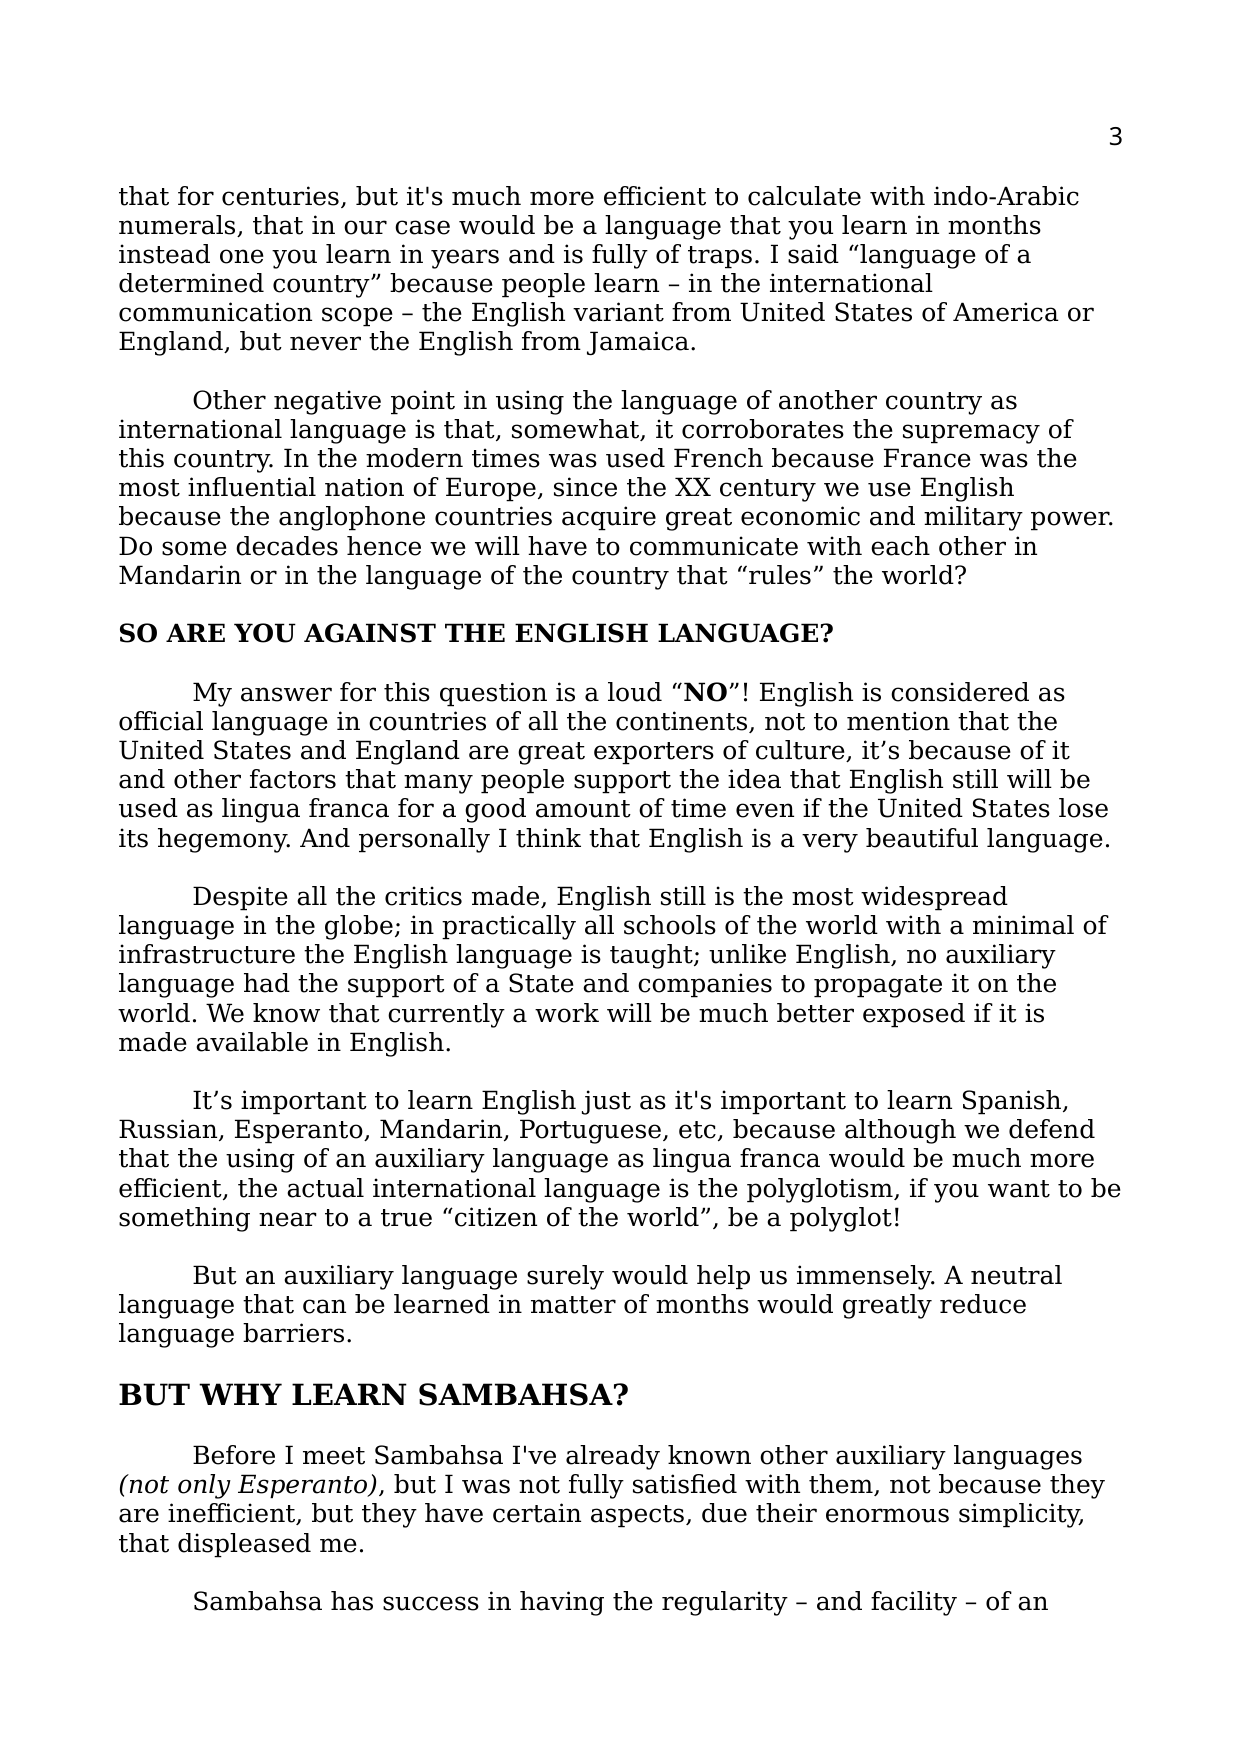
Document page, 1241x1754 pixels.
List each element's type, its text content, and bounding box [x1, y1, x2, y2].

text My answer for this question is a loud “NO”! English is considered as official language in countries of all the continents, not to mention that the United States and England are great exporters of culture, it’s because of it and other factors that many people support the idea that English still will be used as lingua franca for a good amount of time even if the United States lose its hegemony. And personally I think that English is a very beautiful language. [118, 678, 1123, 853]
subtitle SO ARE YOU AGAINST THE ENGLISH LANGUAGE? [118, 619, 1123, 648]
text But an auxiliary language surely would help us immensely. A neutral language that can be learned in matter of months would greatly reduce language barriers. [118, 1261, 1123, 1349]
text Other negative point in using the language of another country as international language is that, somewhat, it corroborates the supremacy of this country. In the modern times was used French because France was the most influential nation of Europe, since the XX century we use English because the anglophone countries acquire great economic and military power. Do some decades hence we will have to communicate with each other in Mandarin or in the language of the country that “rules” the world? [118, 386, 1123, 590]
text that for centuries, but it's much more efficient to calculate with indo-Arabic numerals, that in our case would be a language that you learn in months instead one you learn in years and is fully of traps. I said “language of a determined country” because people learn – in the international communication scope – the English variant from United States of America or England, but never the English from Jamaica. [118, 182, 1123, 357]
text Sambahsa has success in having the regularity – and facility – of an [118, 1587, 1123, 1616]
text It’s important to learn English just as it's important to learn Spanish, Russian, Esperanto, Mandarin, Portuguese, etc, because although we defend that the using of an auxiliary language as lingua franca would be much more efficient, the actual international language is the polyglotism, if you want to be something near to a true “citizen of the world”, be a polyglot! [118, 1086, 1123, 1232]
subtitle BUT WHY LEARN SAMBAHSA? [118, 1378, 1123, 1412]
text Despite all the critics made, English still is the most widespread language in the globe; in practically all schools of the world with a minimal of infrastructure the English language is taught; unlike English, no auxiliary language had the support of a State and companies to propagate it on the world. We know that currently a work will be much better exposed if it is made available in English. [118, 882, 1123, 1057]
text Before I meet Sambahsa I've already known other auxiliary languages (not only Esperanto), but I was not fully satisfied with them, not because they are inefficient, but they have certain aspects, due their enormous simplicity, that displeased me. [118, 1441, 1123, 1558]
